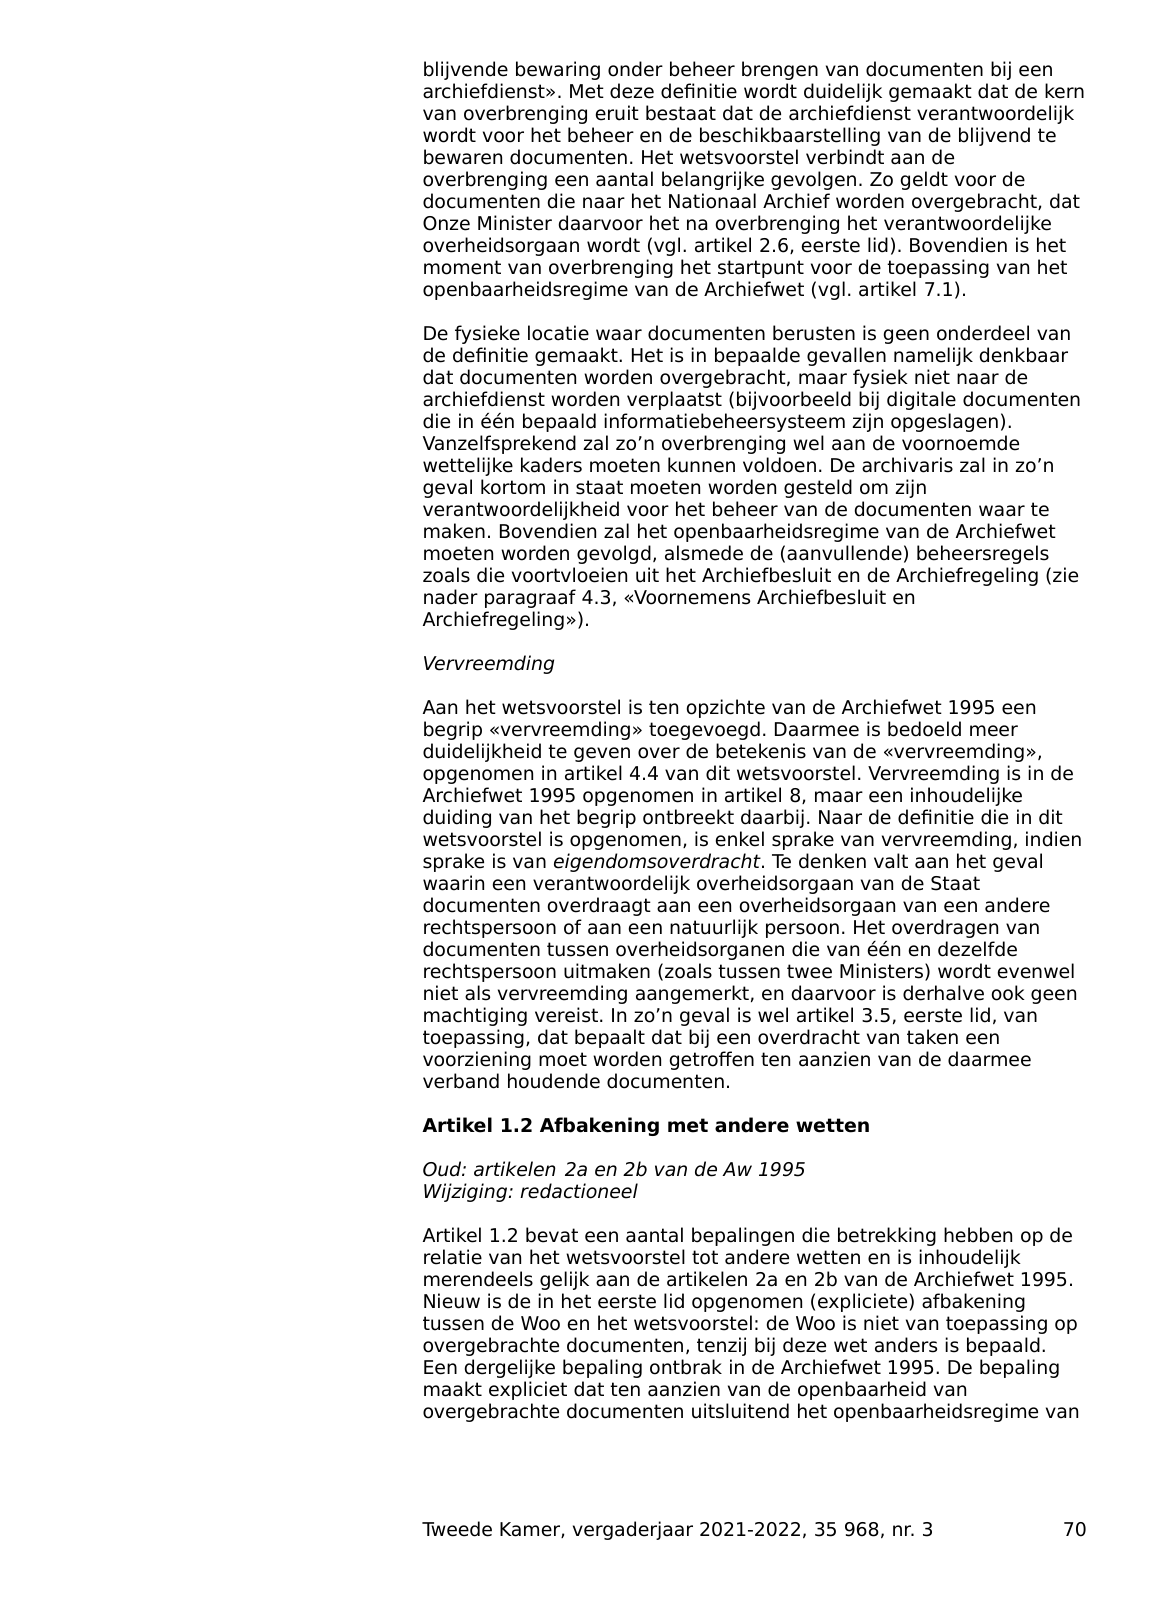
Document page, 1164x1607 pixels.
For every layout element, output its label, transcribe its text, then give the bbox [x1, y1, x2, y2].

text Oud: artikelen 2a en 2b van de Aw 1995 [422, 1159, 1087, 1181]
text Aan het wetsvoorstel is ten opzichte van de Archiefwet 1995 een begrip «vervreemding» toegevoegd. Daarmee is bedoeld meer duidelijkheid te geven over de betekenis van de «vervreemding», opgenomen in artikel 4.4 van dit wetsvoorstel. Vervreemding is in de Archiefwet 1995 opgenomen in artikel 8, maar een inhoudelijke duiding van het begrip ontbreekt daarbij. Naar de definitie die in dit wetsvoorstel is opgenomen, is enkel sprake van vervreemding, indien sprake is van eigendomsoverdracht. Te denken valt aan het geval waarin een verantwoordelijk overheidsorgaan van de Staat documenten overdraagt aan een overheidsorgaan van een andere rechtspersoon of aan een natuurlijk persoon. Het overdragen van documenten tussen overheidsorganen die van één en dezelfde rechtspersoon uitmaken (zoals tussen twee Ministers) wordt evenwel niet als vervreemding aangemerkt, en daarvoor is derhalve ook geen machtiging vereist. In zo’n geval is wel artikel 3.5, eerste lid, van toepassing, dat bepaalt dat bij een overdracht van taken een voorziening moet worden getroffen ten aanzien van de daarmee verband houdende documenten. [422, 697, 1087, 1093]
text De fysieke locatie waar documenten berusten is geen onderdeel van de definitie gemaakt. Het is in bepaalde gevallen namelijk denkbaar dat documenten worden overgebracht, maar fysiek niet naar de archiefdienst worden verplaatst (bijvoorbeeld bij digitale documenten die in één bepaald informatiebeheersysteem zijn opgeslagen). Vanzelfsprekend zal zo’n overbrenging wel aan de voornoemde wettelijke kaders moeten kunnen voldoen. De archivaris zal in zo’n geval kortom in staat moeten worden gesteld om zijn verantwoordelijkheid voor het beheer van de documenten waar te maken. Bovendien zal het openbaarheidsregime van de Archiefwet moeten worden gevolgd, alsmede de (aanvullende) beheersregels zoals die voortvloeien uit het Archiefbesluit en de Archiefregeling (zie nader paragraaf 4.3, «Voornemens Archiefbesluit en Archiefregeling»). [422, 323, 1087, 631]
text blijvende bewaring onder beheer brengen van documenten bij een archiefdienst». Met deze definitie wordt duidelijk gemaakt dat de kern van overbrenging eruit bestaat dat de archiefdienst verantwoordelijk wordt voor het beheer en de beschikbaarstelling van de blijvend te bewaren documenten. Het wetsvoorstel verbindt aan de overbrenging een aantal belangrijke gevolgen. Zo geldt voor de documenten die naar het Nationaal Archief worden overgebracht, dat Onze Minister daarvoor het na overbrenging het verantwoordelijke overheidsorgaan wordt (vgl. artikel 2.6, eerste lid). Bovendien is het moment van overbrenging het startpunt voor de toepassing van het openbaarheidsregime van de Archiefwet (vgl. artikel 7.1). [422, 59, 1087, 301]
text Wijziging: redactioneel [422, 1181, 1087, 1203]
text Artikel 1.2 bevat een aantal bepalingen die betrekking hebben op de relatie van het wetsvoorstel tot andere wetten en is inhoudelijk merendeels gelijk aan de artikelen 2a en 2b van de Archiefwet 1995. Nieuw is de in het eerste lid opgenomen (expliciete) afbakening tussen de Woo en het wetsvoorstel: de Woo is niet van toepassing op overgebrachte documenten, tenzij bij deze wet anders is bepaald. Een dergelijke bepaling ontbrak in de Archiefwet 1995. De bepaling maakt expliciet dat ten aanzien van de openbaarheid van overgebrachte documenten uitsluitend het openbaarheidsregime van [422, 1225, 1087, 1423]
subtitle Vervreemding [422, 653, 1087, 675]
subtitle Artikel 1.2 Afbakening met andere wetten [422, 1115, 1087, 1137]
